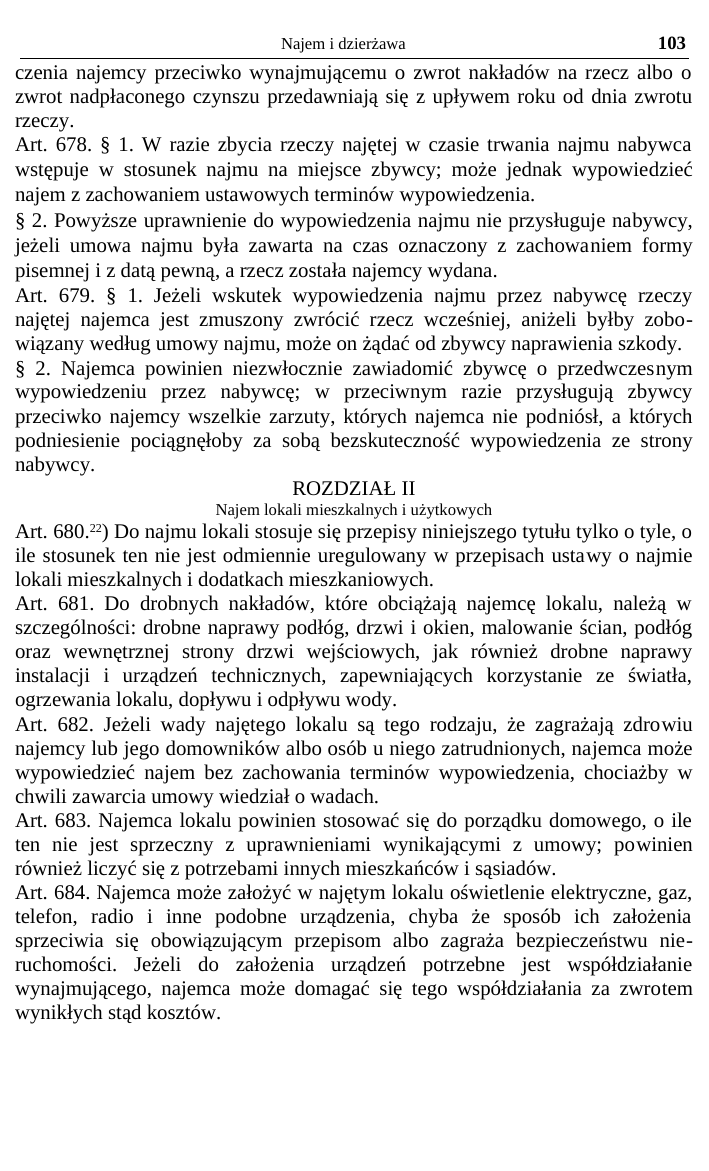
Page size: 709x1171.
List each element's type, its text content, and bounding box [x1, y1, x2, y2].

text Art. 680.22) Do najmu lokali stosuje się przepisy niniejszego tytułu tylko o tyle, o ile stosunek ten nie jest odmiennie uregulowany w przepisach usta­wy o najmie lokali mieszkalnych i dodatkach mieszkaniowych. [15, 519, 693, 591]
text 103 [658, 32, 691, 53]
text Art. 678. § 1. W razie zbycia rzeczy najętej w czasie trwania najmu nabywca wstępuje w stosunek najmu na miejsce zbywcy; może jednak wypowie­dzieć najem z zachowaniem ustawowych terminów wypowiedzenia. [15, 132, 693, 206]
text czenia najemcy przeciwko wynajmującemu o zwrot nakładów na rzecz albo o zwrot nadpłaconego czynszu przedawniają się z upływem roku od dnia zwrotu rzeczy. [15, 60, 693, 132]
text § 2. Powyższe uprawnienie do wypowiedzenia najmu nie przysługuje na­bywcy, jeżeli umowa najmu była zawarta na czas oznaczony z zachowa­niem formy pisemnej i z datą pewną, a rzecz została najemcy wydana. [15, 208, 693, 282]
text Art. 684. Najemca może założyć w najętym lokalu oświetlenie elektryczne, gaz, telefon, radio i inne podobne urządzenia, chyba że sposób ich założenia sprzeciwia się obowiązującym przepisom albo zagraża bezpieczeństwu nie­ruchomości. Jeżeli do założenia urządzeń potrzebne jest współdziałanie wynajmującego, najemca może domagać się tego współdziałania za zwro­tem wynikłych stąd kosztów. [15, 880, 693, 1024]
text Art. 682. Jeżeli wady najętego lokalu są tego rodzaju, że zagrażają zdro­wiu najemcy lub jego domowników albo osób u niego zatrudnionych, na­jemca może wypowiedzieć najem bez zachowania terminów wypowiedze­nia, chociażby w chwili zawarcia umowy wiedział o wadach. [15, 711, 693, 808]
text Art. 683. Najemca lokalu powinien stosować się do porządku domowego, o ile ten nie jest sprzeczny z uprawnieniami wynikającymi z umowy; po­winien również liczyć się z potrzebami innych mieszkańców i sąsiadów. [15, 808, 693, 880]
text Najem lokali mieszkalnych i użytkowych [15, 500, 693, 519]
text Art. 681. Do drobnych nakładów, które obciążają najemcę lokalu, należą w szczególności: drobne naprawy podłóg, drzwi i okien, malowanie ścian, podłóg oraz wewnętrznej strony drzwi wejściowych, jak również drobne naprawy instalacji i urządzeń technicznych, zapewniających korzystanie ze światła, ogrzewania lokalu, dopływu i odpływu wody. [15, 591, 693, 711]
text Najem i dzierżawa [281, 34, 428, 53]
text ROZDZIAŁ II [15, 476, 693, 500]
text § 2. Najemca powinien niezwłocznie zawiadomić zbywcę o przedwczes­nym wypowiedzeniu przez nabywcę; w przeciwnym razie przysługują zbywcy przeciwko najemcy wszelkie zarzuty, których najemca nie pod­niósł, a których podniesienie pociągnęłoby za sobą bezskuteczność wypo­wiedzenia ze strony nabywcy. [15, 355, 693, 476]
text Art. 679. § 1. Jeżeli wskutek wypowiedzenia najmu przez nabywcę rzeczy najętej najemca jest zmuszony zwrócić rzecz wcześniej, aniżeli byłby zobo­wiązany według umowy najmu, może on żądać od zbywcy naprawienia szkody. [15, 283, 693, 355]
